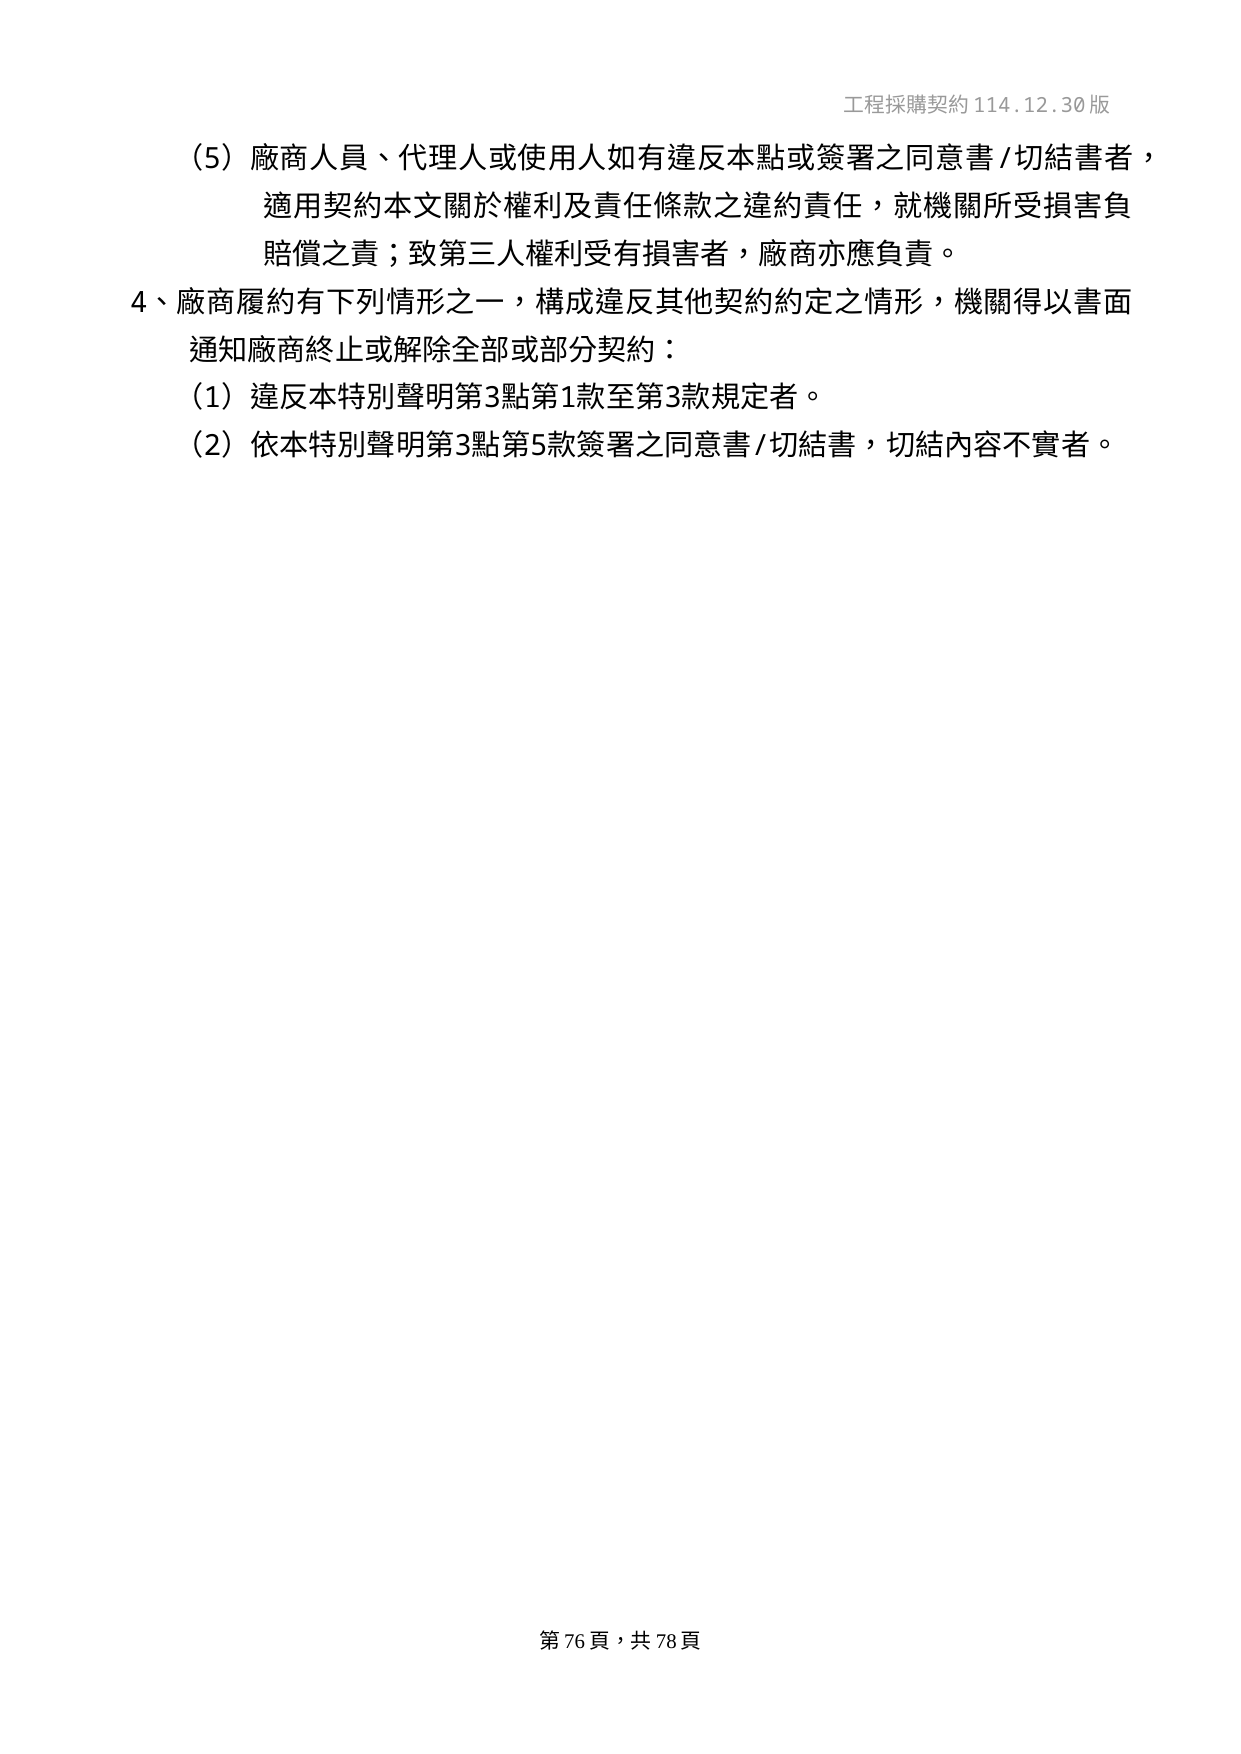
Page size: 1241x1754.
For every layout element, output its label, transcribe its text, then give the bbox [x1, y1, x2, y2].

list 廠商履約有下列情形之一，構成違反其他契約約定之情形，機關得以書面通知廠商終止或解除全部或部分契約： [130, 274, 1134, 369]
list 廠商人員、代理人或使用人如有違反本點或簽署之同意書/切結書者，適用契約本文關於權利及責任條款之違約責任，就機關所受損害負賠償之責；致第三人權利受有損害者，廠商亦應負責。 [174, 130, 1134, 274]
list 依本特別聲明第3點第5款簽署之同意書/切結書，切結內容不實者。 [174, 417, 1134, 465]
list 違反本特別聲明第3點第1款至第3款規定者。 [174, 369, 1134, 417]
